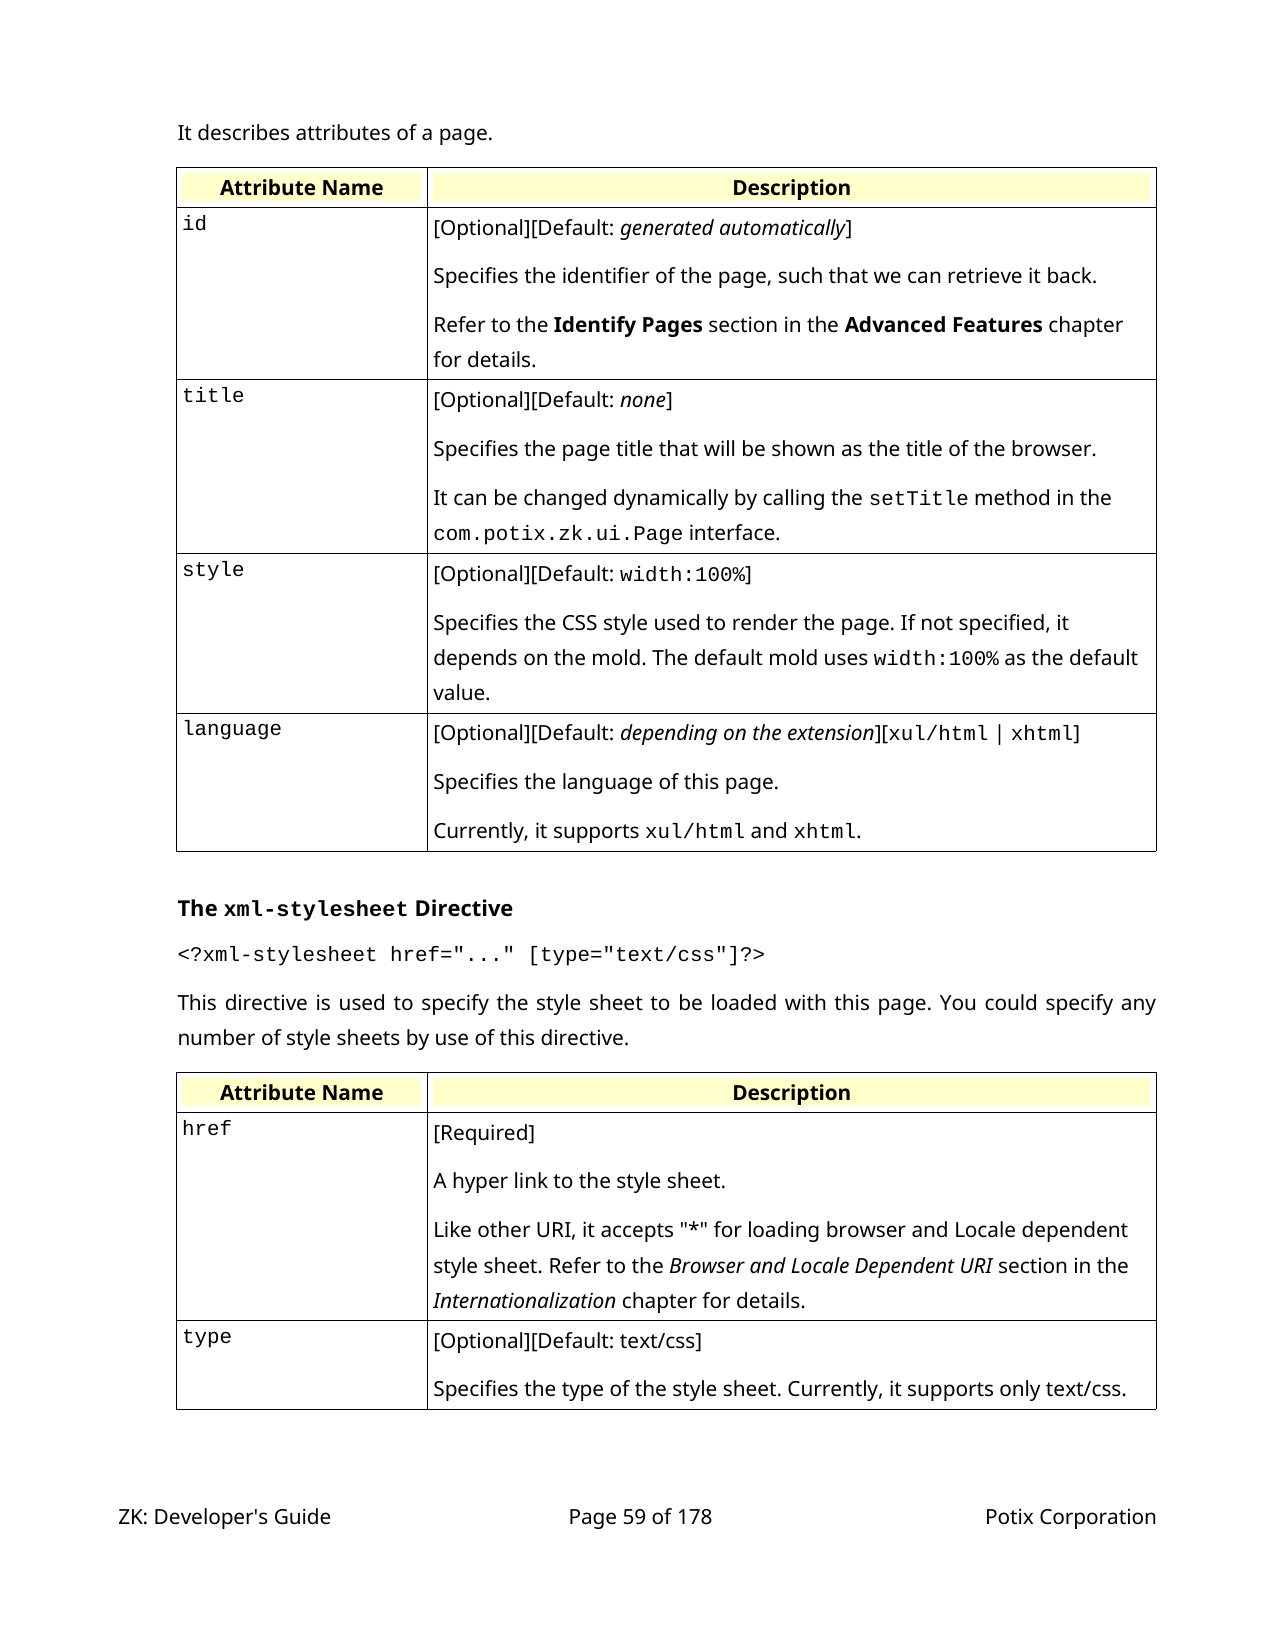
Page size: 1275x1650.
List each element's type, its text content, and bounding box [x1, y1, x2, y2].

table_cell type [177, 1321, 427, 1409]
subtitle The xml-stylesheet Directive [177, 893, 1157, 923]
text This directive is used to specify the style sheet to be loaded with this page. You could specify any number of style sheets by use of this directive. [177, 988, 1157, 1052]
table_cell id [177, 208, 427, 379]
table_cell [Optional][Default: depending on the extension][xul/html | xhtml] Specifies the language of this page. Currently, it supports xul/html and xhtml. [428, 714, 1156, 851]
text It describes attributes of a page. [177, 118, 1157, 146]
table_header Attribute Name [177, 1073, 427, 1112]
table_cell [Optional][Default: none] Specifies the page title that will be shown as the title of the browser. It can be changed dynamically by calling the setTitle method in the com.potix.zk.ui.Page interface. [428, 380, 1156, 553]
table_cell language [177, 714, 427, 851]
table_cell href [177, 1113, 427, 1320]
table_cell [Required] A hyper link to the style sheet. Like other URI, it accepts "*" for loading browser and Locale dependent style sheet. Refer to the Browser and Locale Dependent URI section in the Internationalization chapter for details. [428, 1113, 1156, 1320]
table_cell style [177, 554, 427, 713]
table_cell [Optional][Default: width:100%] Specifies the CSS style used to render the page. If not specified, it depends on the mold. The default mold uses width:100% as the default value. [428, 554, 1156, 713]
table_header Attribute Name [177, 168, 427, 207]
text <?xml-stylesheet href="..." [type="text/css"]?> [177, 944, 1157, 967]
table_header Description [428, 1073, 1156, 1112]
table_header Description [428, 168, 1156, 207]
table_cell title [177, 380, 427, 553]
table_cell [Optional][Default: text/css] Specifies the type of the style sheet. Currently, it supports only text/css. [428, 1321, 1156, 1409]
table_cell [Optional][Default: generated automatically] Specifies the identifier of the page, such that we can retrieve it back. Refer to the Identify Pages section in the Advanced Features chapter for details. [428, 208, 1156, 379]
